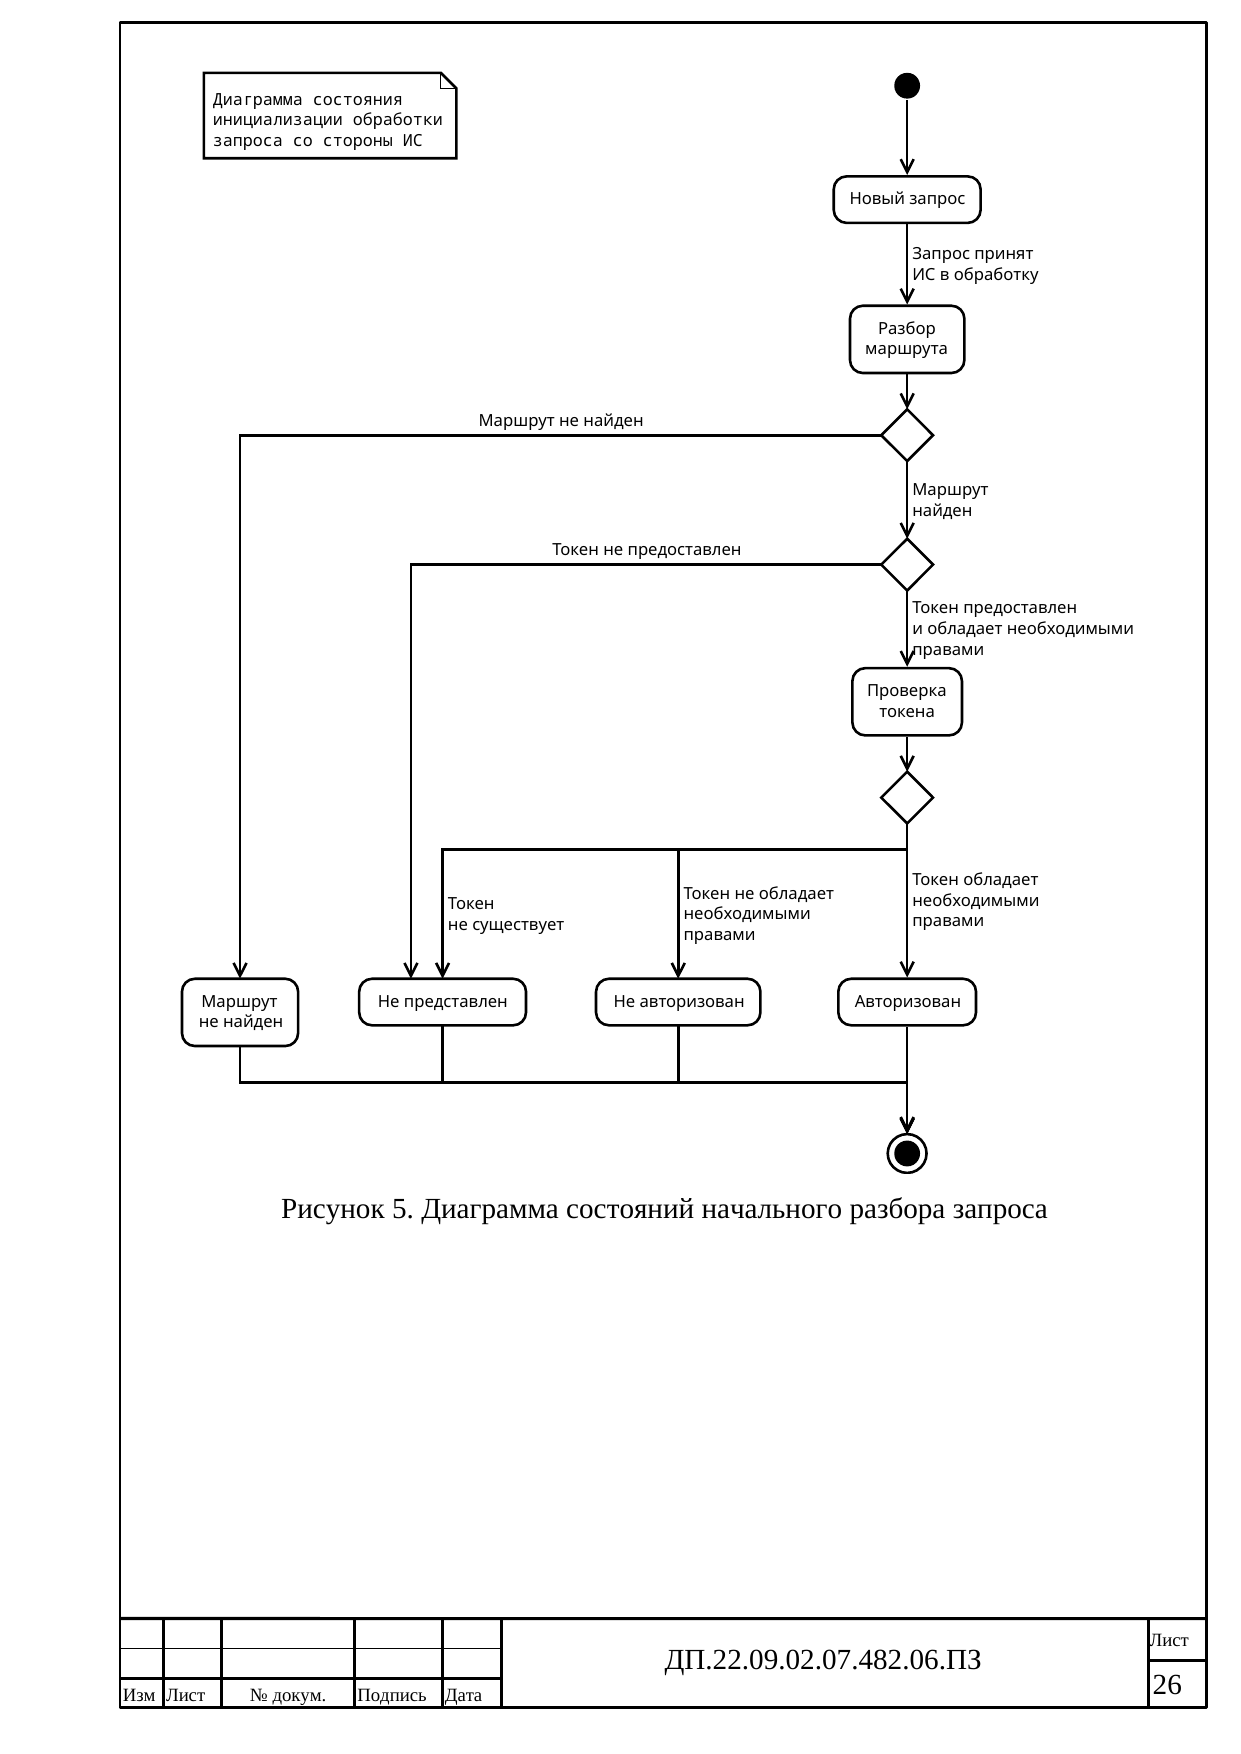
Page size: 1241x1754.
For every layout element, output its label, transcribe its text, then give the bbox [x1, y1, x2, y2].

text Рисунок 5. Диаграмма состояний начального разбора запроса [177, 71, 1152, 1224]
